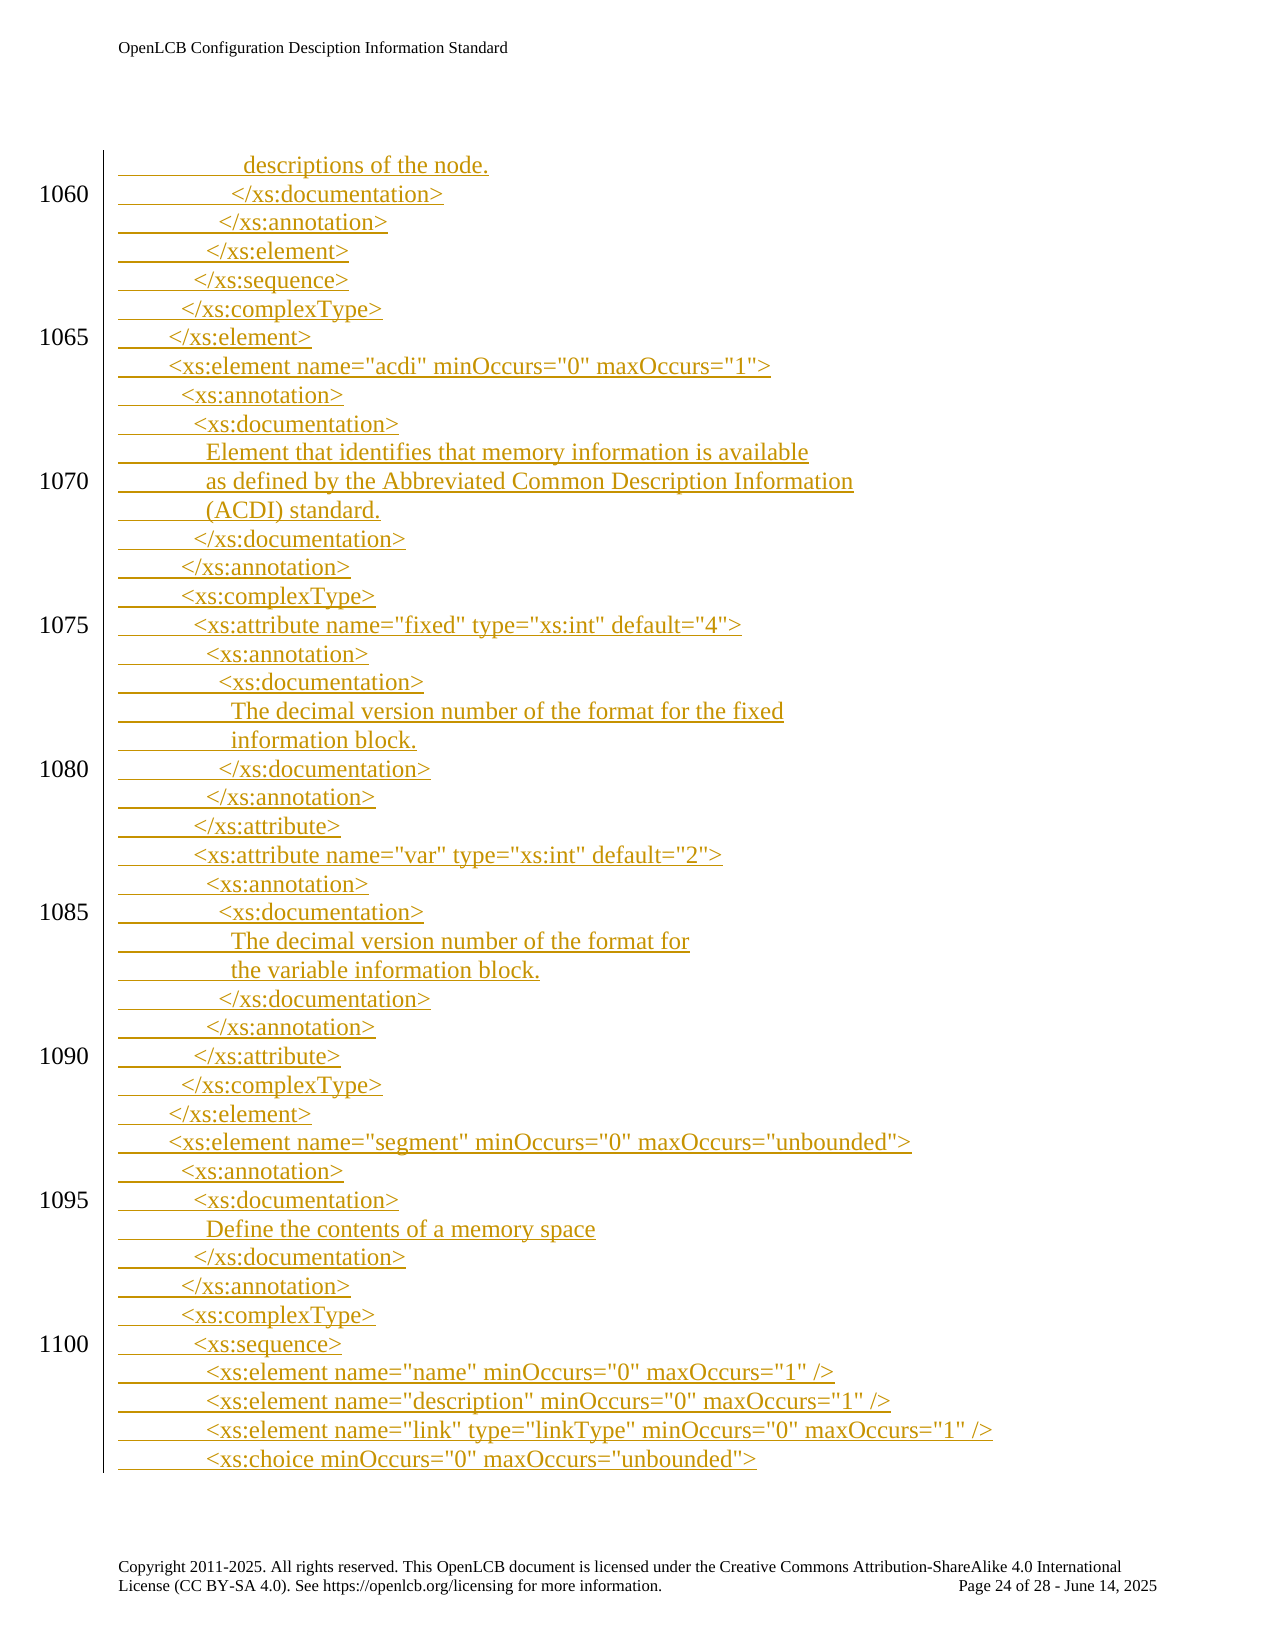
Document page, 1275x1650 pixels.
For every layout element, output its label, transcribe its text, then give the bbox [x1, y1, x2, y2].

text Define the contents of a memory space [118, 1214, 1157, 1242]
text <xs:documentation> [118, 1185, 1157, 1214]
text </xs:annotation> [118, 207, 1157, 236]
text as defined by the Abbreviated Common Description Information [118, 466, 1157, 495]
text </xs:sequence> [118, 265, 1157, 294]
text <xs:element name="description" minOccurs="0" maxOccurs="1" /> [118, 1386, 1157, 1415]
text </xs:documentation> [118, 1242, 1157, 1271]
text </xs:element> [118, 236, 1157, 265]
text <xs:documentation> [118, 667, 1157, 696]
text <xs:annotation> [118, 869, 1157, 897]
text </xs:documentation> [118, 754, 1157, 782]
text <xs:sequence> [118, 1329, 1157, 1357]
text <xs:attribute name="fixed" type="xs:int" default="4"> [118, 610, 1157, 639]
text </xs:complexType> [118, 294, 1157, 322]
text <xs:documentation> [118, 409, 1157, 437]
text <xs:element name="acdi" minOccurs="0" maxOccurs="1"> [118, 351, 1157, 380]
text </xs:attribute> [118, 811, 1157, 840]
text </xs:annotation> [118, 552, 1157, 581]
text </xs:element> [118, 322, 1157, 351]
text <xs:attribute name="var" type="xs:int" default="2"> [118, 840, 1157, 869]
text descriptions of the node. [118, 150, 1157, 179]
text <xs:annotation> [118, 1156, 1157, 1185]
text The decimal version number of the format for the fixed [118, 696, 1157, 725]
text <xs:documentation> [118, 897, 1157, 926]
text </xs:annotation> [118, 782, 1157, 811]
text </xs:annotation> [118, 1271, 1157, 1300]
text (ACDI) standard. [118, 495, 1157, 524]
text Element that identifies that memory information is available [118, 437, 1157, 466]
text <xs:annotation> [118, 639, 1157, 667]
text information block. [118, 725, 1157, 754]
text <xs:complexType> [118, 581, 1157, 610]
text </xs:complexType> [118, 1070, 1157, 1099]
text <xs:element name="link" type="linkType" minOccurs="0" maxOccurs="1" /> [118, 1415, 1157, 1444]
text <xs:annotation> [118, 380, 1157, 409]
text </xs:documentation> [118, 984, 1157, 1012]
text </xs:element> [118, 1099, 1157, 1127]
text </xs:documentation> [118, 524, 1157, 552]
text <xs:choice minOccurs="0" maxOccurs="unbounded"> [118, 1444, 1157, 1472]
text </xs:annotation> [118, 1012, 1157, 1041]
text <xs:element name="segment" minOccurs="0" maxOccurs="unbounded"> [118, 1127, 1157, 1156]
text the variable information block. [118, 955, 1157, 984]
text <xs:complexType> [118, 1300, 1157, 1329]
text </xs:attribute> [118, 1041, 1157, 1070]
text The decimal version number of the format for [118, 926, 1157, 955]
text <xs:element name="name" minOccurs="0" maxOccurs="1" /> [118, 1357, 1157, 1386]
text </xs:documentation> [118, 179, 1157, 207]
